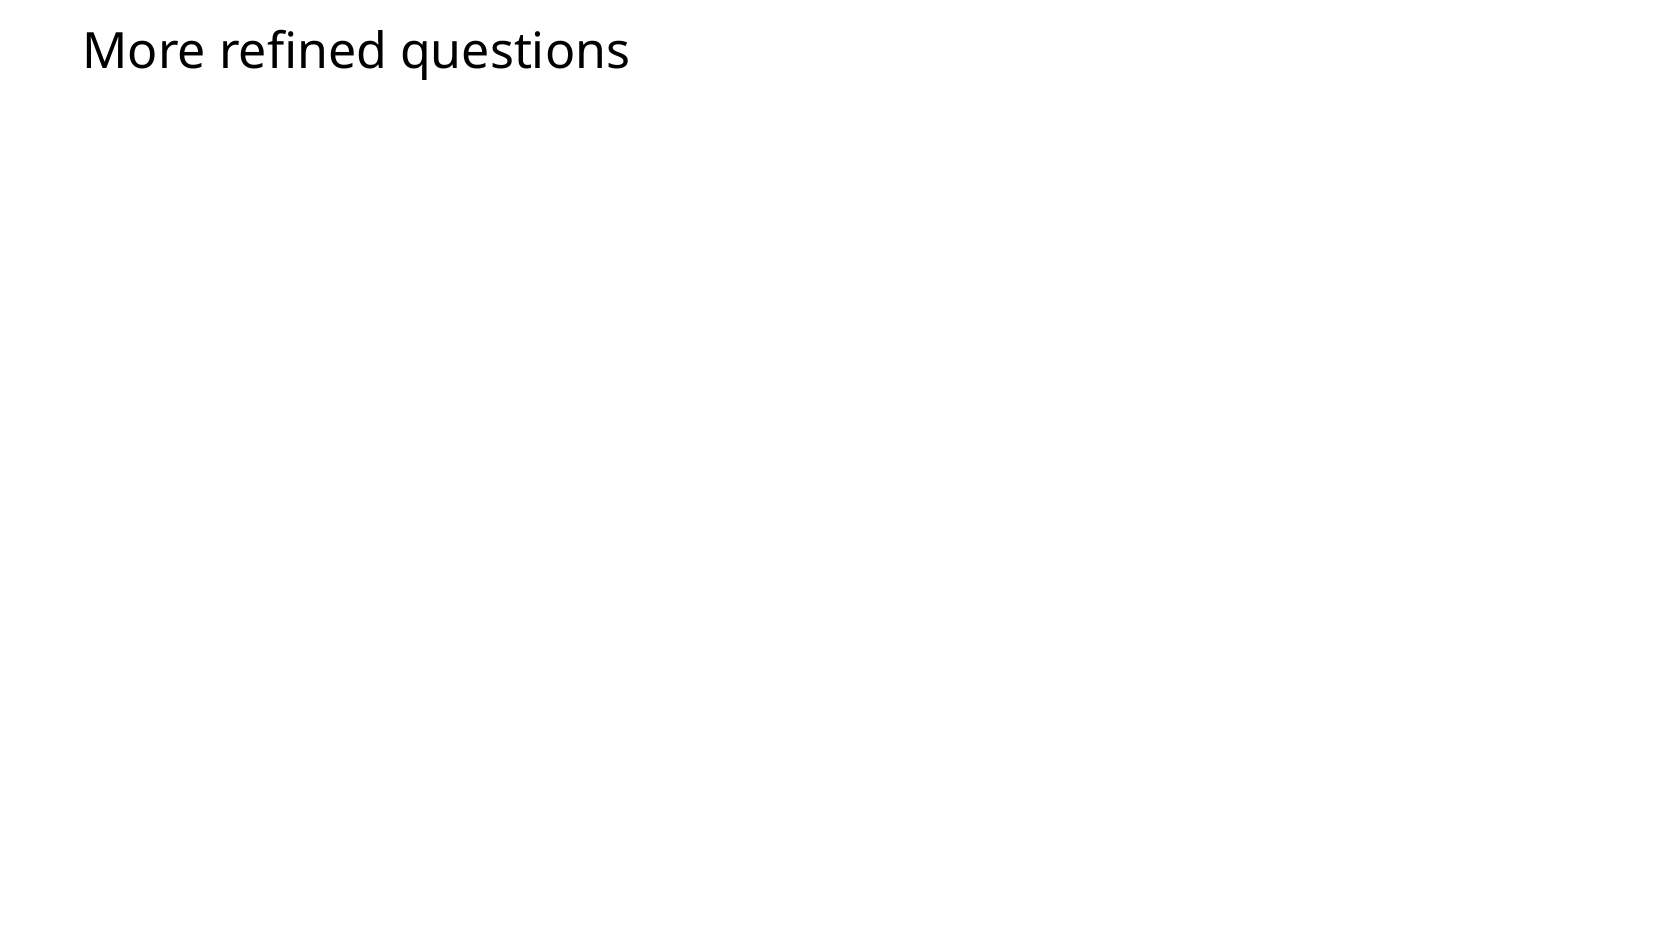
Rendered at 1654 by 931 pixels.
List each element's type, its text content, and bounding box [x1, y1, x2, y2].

title More refined questions [82, 14, 1571, 250]
